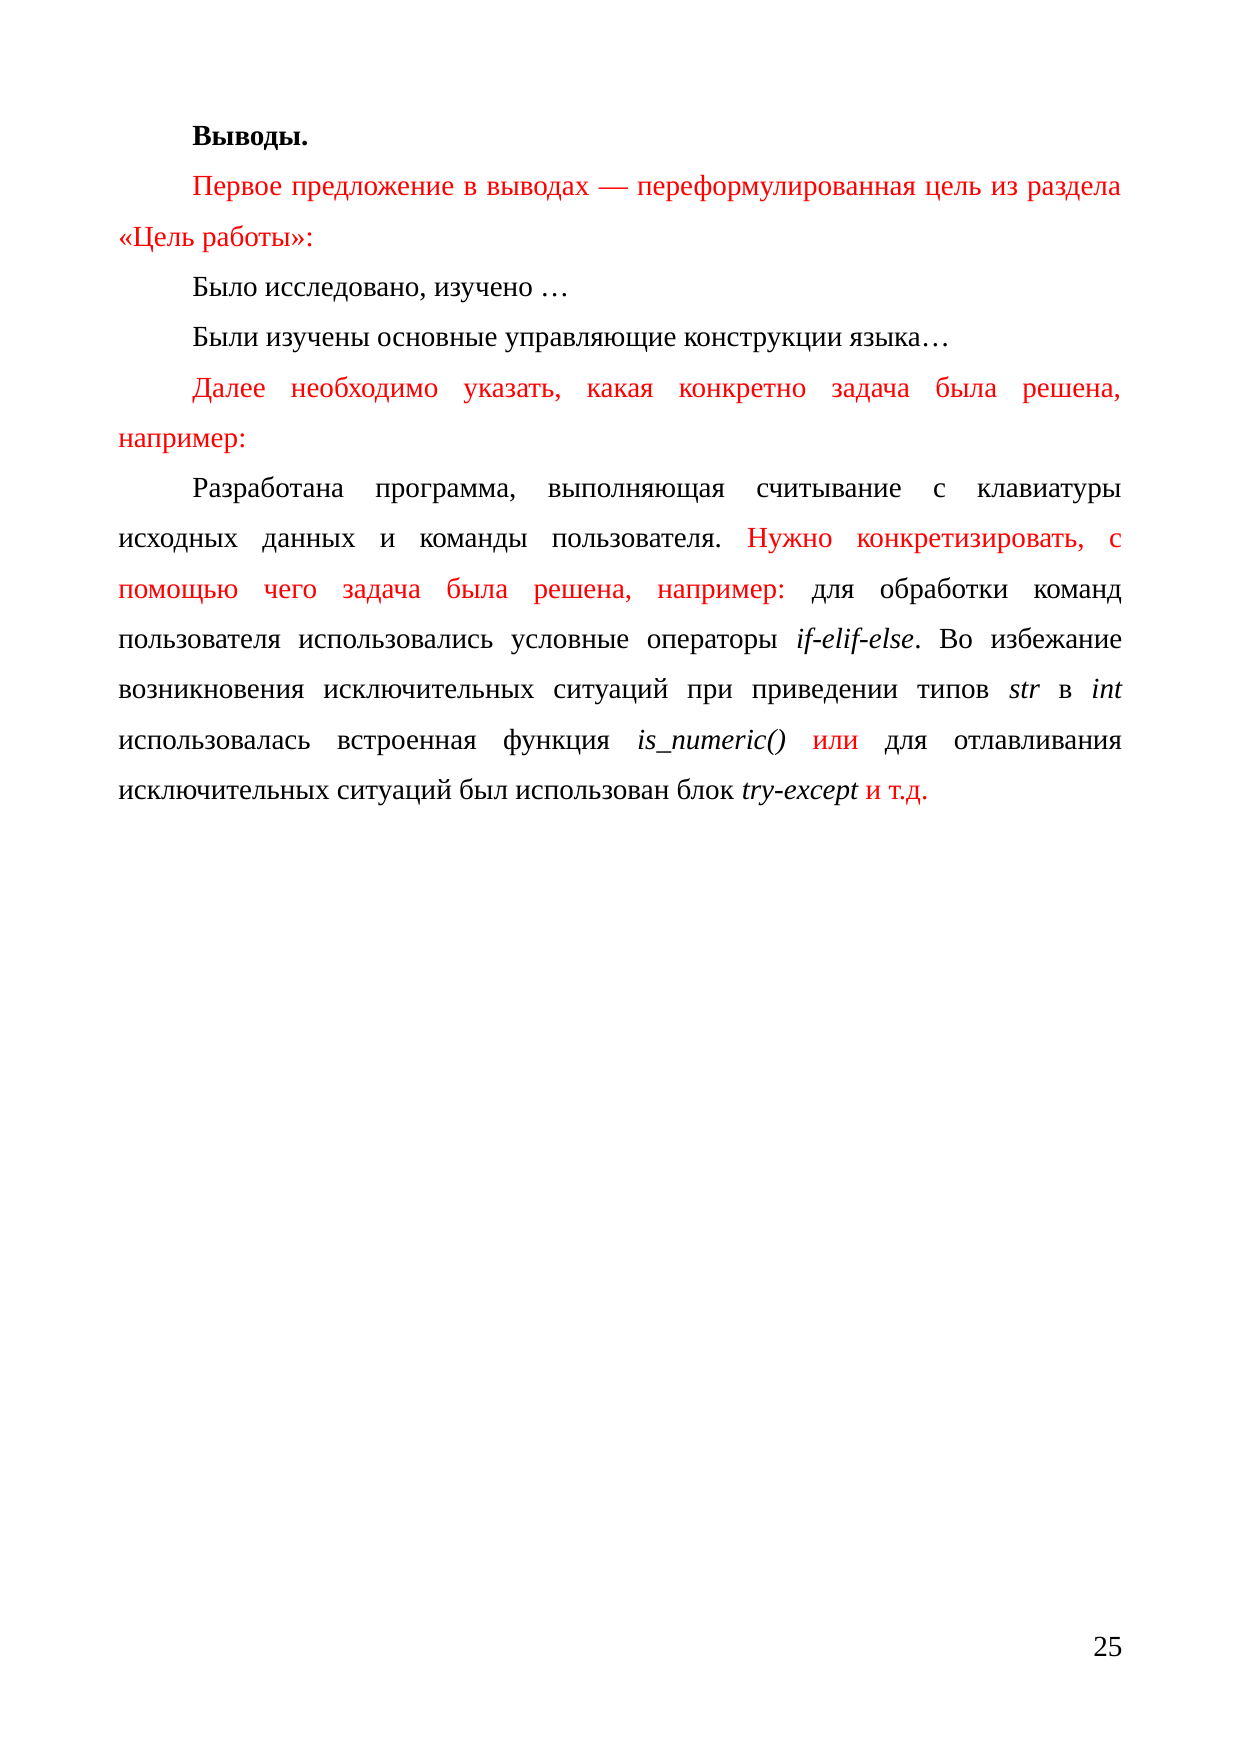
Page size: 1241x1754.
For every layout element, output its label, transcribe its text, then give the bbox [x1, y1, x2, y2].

text Было исследовано, изучено … [118, 269, 1122, 303]
text Разработана программа, выполняющая считывание с клавиатуры исходных данных и команды пользователя. Нужно конкретизировать, с помощью чего задача была решена, например: для обработки команд пользователя использовались условные операторы if-elif-else. Во избежание возникновения исключительных ситуаций при приведении типов str в int использовалась встроенная функция is_numeric() или для отлавливания исключительных ситуаций был использован блок try-except и т.д. [118, 470, 1122, 806]
text Были изучены основные управляющие конструкции языка… [118, 319, 1122, 353]
text Первое предложение в выводах — переформулированная цель из раздела «Цель работы»: [118, 168, 1122, 252]
subtitle Выводы. [118, 118, 1122, 152]
text Далее необходимо указать, какая конкретно задача была решена, например: [118, 370, 1122, 453]
